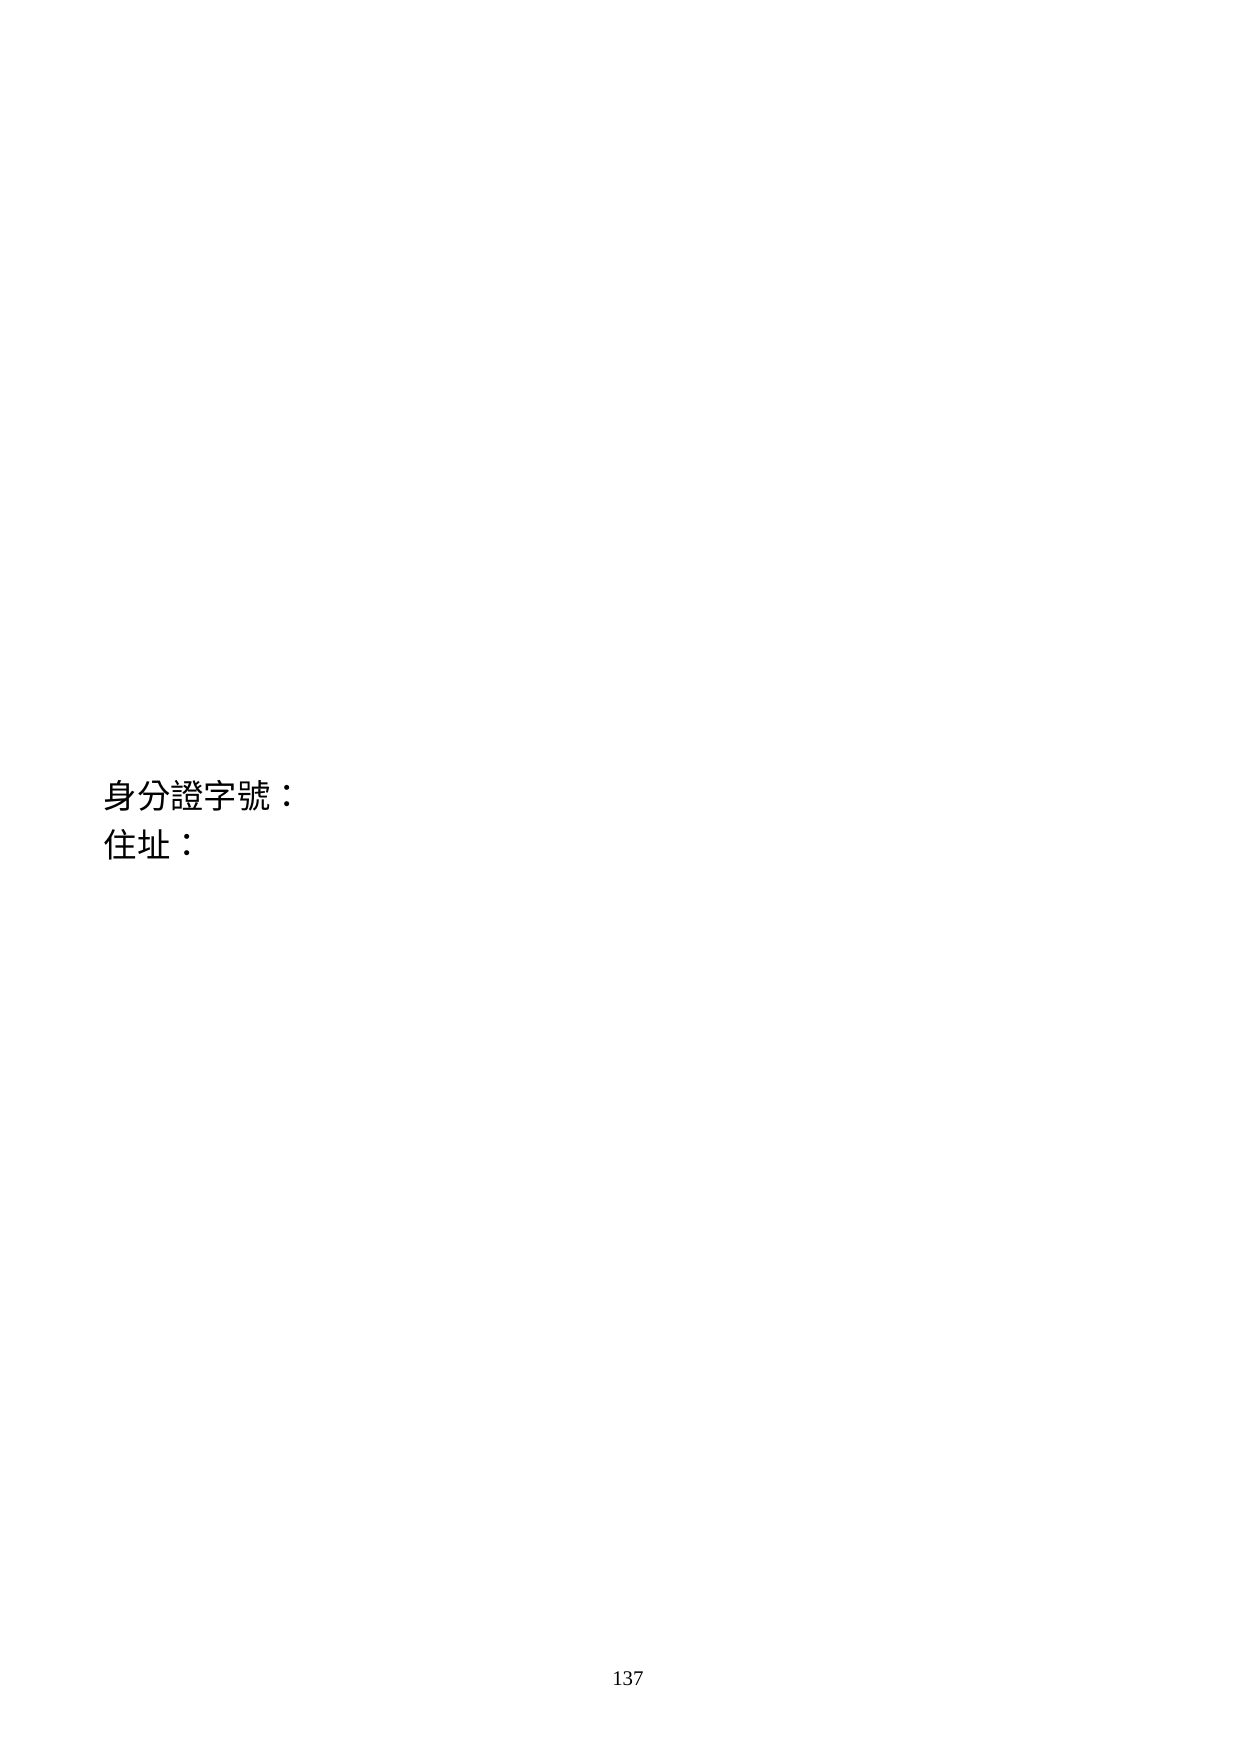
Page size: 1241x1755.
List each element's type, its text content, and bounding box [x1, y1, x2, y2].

text 住址： [103, 818, 1152, 867]
text 身分證字號： [103, 770, 1152, 818]
